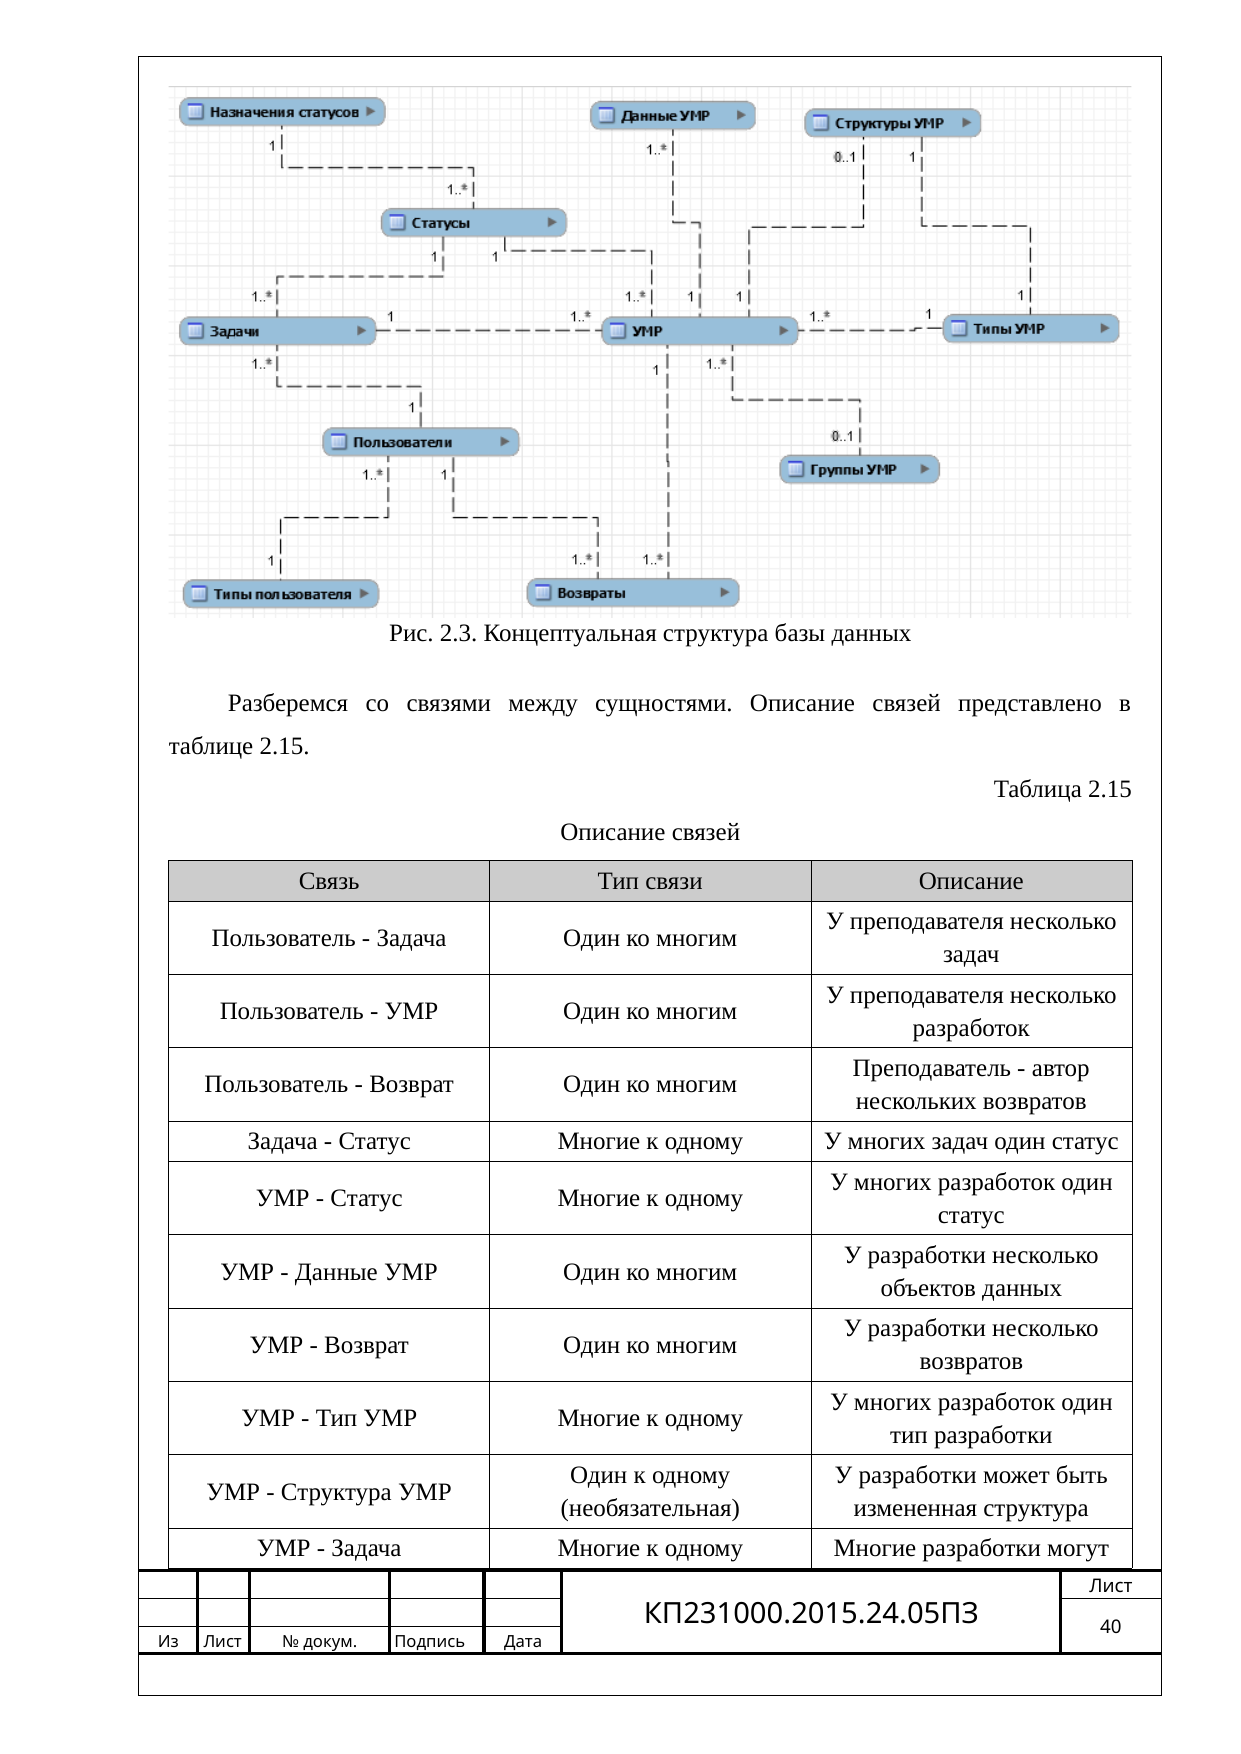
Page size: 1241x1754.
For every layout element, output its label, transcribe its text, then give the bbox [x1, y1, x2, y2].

picture [168, 86, 1132, 618]
table_cell Один ко многим [490, 975, 811, 1047]
table_cell У разработки может быть измененная структура [812, 1455, 1132, 1528]
table_cell У разработки несколько возвратов [812, 1309, 1132, 1381]
table_cell У многих разработок один статус [812, 1162, 1132, 1234]
table_cell Пользователь - Возврат [169, 1048, 489, 1121]
text Описание связей [168, 817, 1132, 846]
table_cell Один ко многим [490, 1048, 811, 1121]
table_cell Один к одному (необязательная) [490, 1455, 811, 1528]
table_cell У преподавателя несколько разработок [812, 975, 1132, 1047]
table_cell УМР - Статус [169, 1162, 489, 1234]
text Разберемся со связями между сущностями. Описание связей представлено в таблице 2.15. [168, 688, 1132, 760]
table_cell Пользователь - УМР [169, 975, 489, 1047]
text Таблица 2.15 [168, 774, 1132, 803]
table_header Описание [812, 861, 1132, 901]
table_header Тип связи [490, 861, 811, 901]
table_cell Задача - Статус [169, 1122, 489, 1161]
table_header Связь [169, 861, 489, 901]
table_cell Один ко многим [490, 1309, 811, 1381]
table_cell Один ко многим [490, 1235, 811, 1308]
table_cell Преподаватель - автор нескольких возвратов [812, 1048, 1132, 1121]
text Рис. 2.3. Концептуальная структура базы данных [168, 618, 1132, 646]
table_cell Многие к одному [490, 1122, 811, 1161]
table_cell Пользователь - Задача [169, 902, 489, 974]
table_cell У преподавателя несколько задач [812, 902, 1132, 974]
table_cell У многих задач один статус [812, 1122, 1132, 1161]
table_cell УМР - Структура УМР [169, 1455, 489, 1528]
table_cell Многие разработки могут [812, 1529, 1132, 1568]
table_cell Многие к одному [490, 1162, 811, 1234]
table_cell УМР - Тип УМР [169, 1382, 489, 1454]
table_cell УМР - Данные УМР [169, 1235, 489, 1308]
table_cell УМР - Задача [169, 1529, 489, 1568]
table_cell Многие к одному [490, 1382, 811, 1454]
table_cell У многих разработок один тип разработки [812, 1382, 1132, 1454]
table_cell Многие к одному [490, 1529, 811, 1568]
table_cell У разработки несколько объектов данных [812, 1235, 1132, 1308]
table_cell Один ко многим [490, 902, 811, 974]
table_cell УМР - Возврат [169, 1309, 489, 1381]
